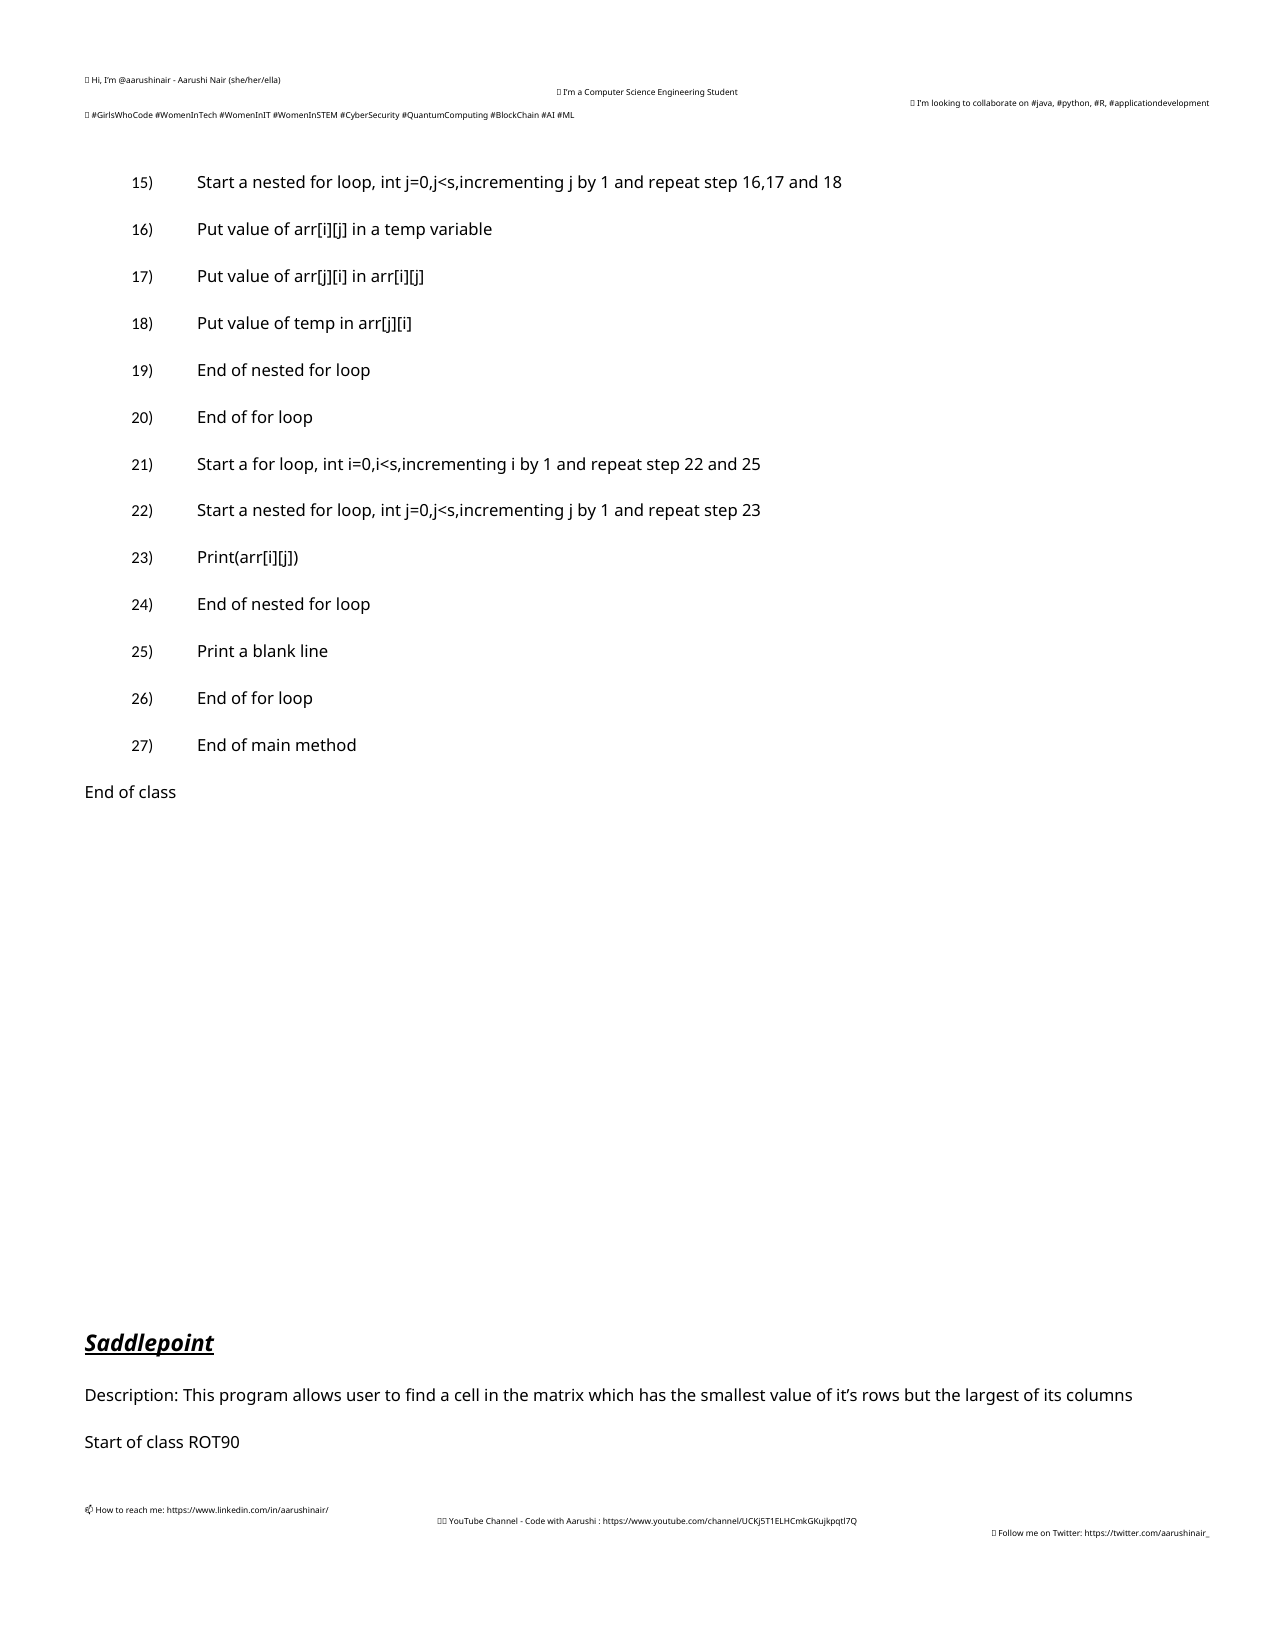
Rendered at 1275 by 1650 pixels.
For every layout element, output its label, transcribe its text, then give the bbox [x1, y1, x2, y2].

list Print a blank line [112, 639, 1209, 662]
text Start of class ROT90 [84, 1431, 1209, 1453]
list End of for loop [112, 686, 1209, 709]
list Start a nested for loop, int j=0,j<s,incrementing j by 1 and repeat step 16,17 and 18 [112, 171, 1209, 193]
list End of nested for loop [112, 358, 1209, 381]
text End of class [84, 780, 1209, 803]
list End of main method [112, 733, 1209, 756]
text Saddlepoint [84, 1327, 1209, 1358]
list Put value of arr[i][j] in a temp variable [112, 218, 1209, 240]
list Start a for loop, int i=0,i<s,incrementing i by 1 and repeat step 22 and 25 [112, 452, 1209, 475]
list Print(arr[i][j]) [112, 546, 1209, 568]
list Put value of arr[j][i] in arr[i][j] [112, 264, 1209, 287]
list Start a nested for loop, int j=0,j<s,incrementing j by 1 and repeat step 23 [112, 499, 1209, 522]
list End of for loop [112, 405, 1209, 428]
list Put value of temp in arr[j][i] [112, 311, 1209, 334]
list End of nested for loop [112, 593, 1209, 615]
text Description: This program allows user to find a cell in the matrix which has the smallest value of it’s rows but the largest of its columns [84, 1384, 1209, 1406]
